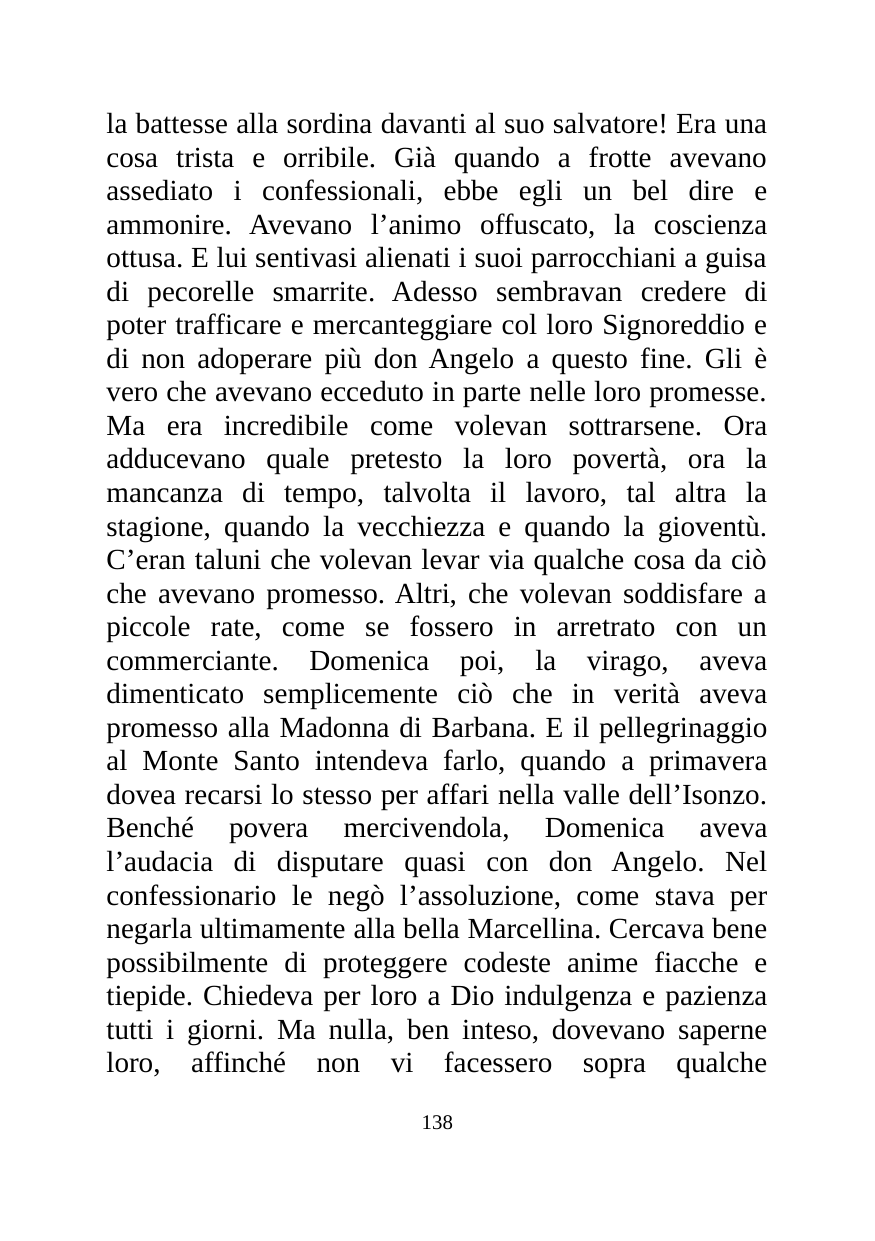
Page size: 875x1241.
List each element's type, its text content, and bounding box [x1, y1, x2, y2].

text la battesse alla sordina davanti al suo salvatore! Era una cosa trista e orribile. Già quando a frotte avevano assediato i confessionali, ebbe egli un bel dire e ammonire. Avevano l’animo offuscato, la coscienza ottusa. E lui sentivasi alienati i suoi parrocchiani a guisa di pecorelle smarrite. Adesso sembravan credere di poter trafficare e mercanteggiare col loro Signoreddio e di non adoperare più don Angelo a questo fine. Gli è vero che avevano ecceduto in parte nelle loro promesse. Ma era incredibile come volevan sottrarsene. Ora adducevano quale pretesto la loro povertà, ora la mancanza di tempo, talvolta il lavoro, tal altra la stagione, quando la vecchiezza e quando la gioventù. C’eran taluni che volevan levar via qualche cosa da ciò che avevano promesso. Altri, che volevan soddisfare a piccole rate, come se fossero in arretrato con un commerciante. Domenica poi, la virago, aveva dimenticato semplicemente ciò che in verità aveva promesso alla Madonna di Barbana. E il pellegrinaggio al Monte Santo intendeva farlo, quando a primavera dovea recarsi lo stesso per affari nella valle dell’Isonzo. Benché povera mercivendola, Domenica aveva l’audacia di disputare quasi con don Angelo. Nel confessionario le negò l’assoluzione, come stava per negarla ultimamente alla bella Marcellina. Cercava bene possibilmente di proteggere codeste anime fiacche e tiepide. Chiedeva per loro a Dio indulgenza e pazienza tutti i giorni. Ma nulla, ben inteso, dovevano saperne loro, affinché non vi facessero sopra qualche [106, 106, 768, 1079]
